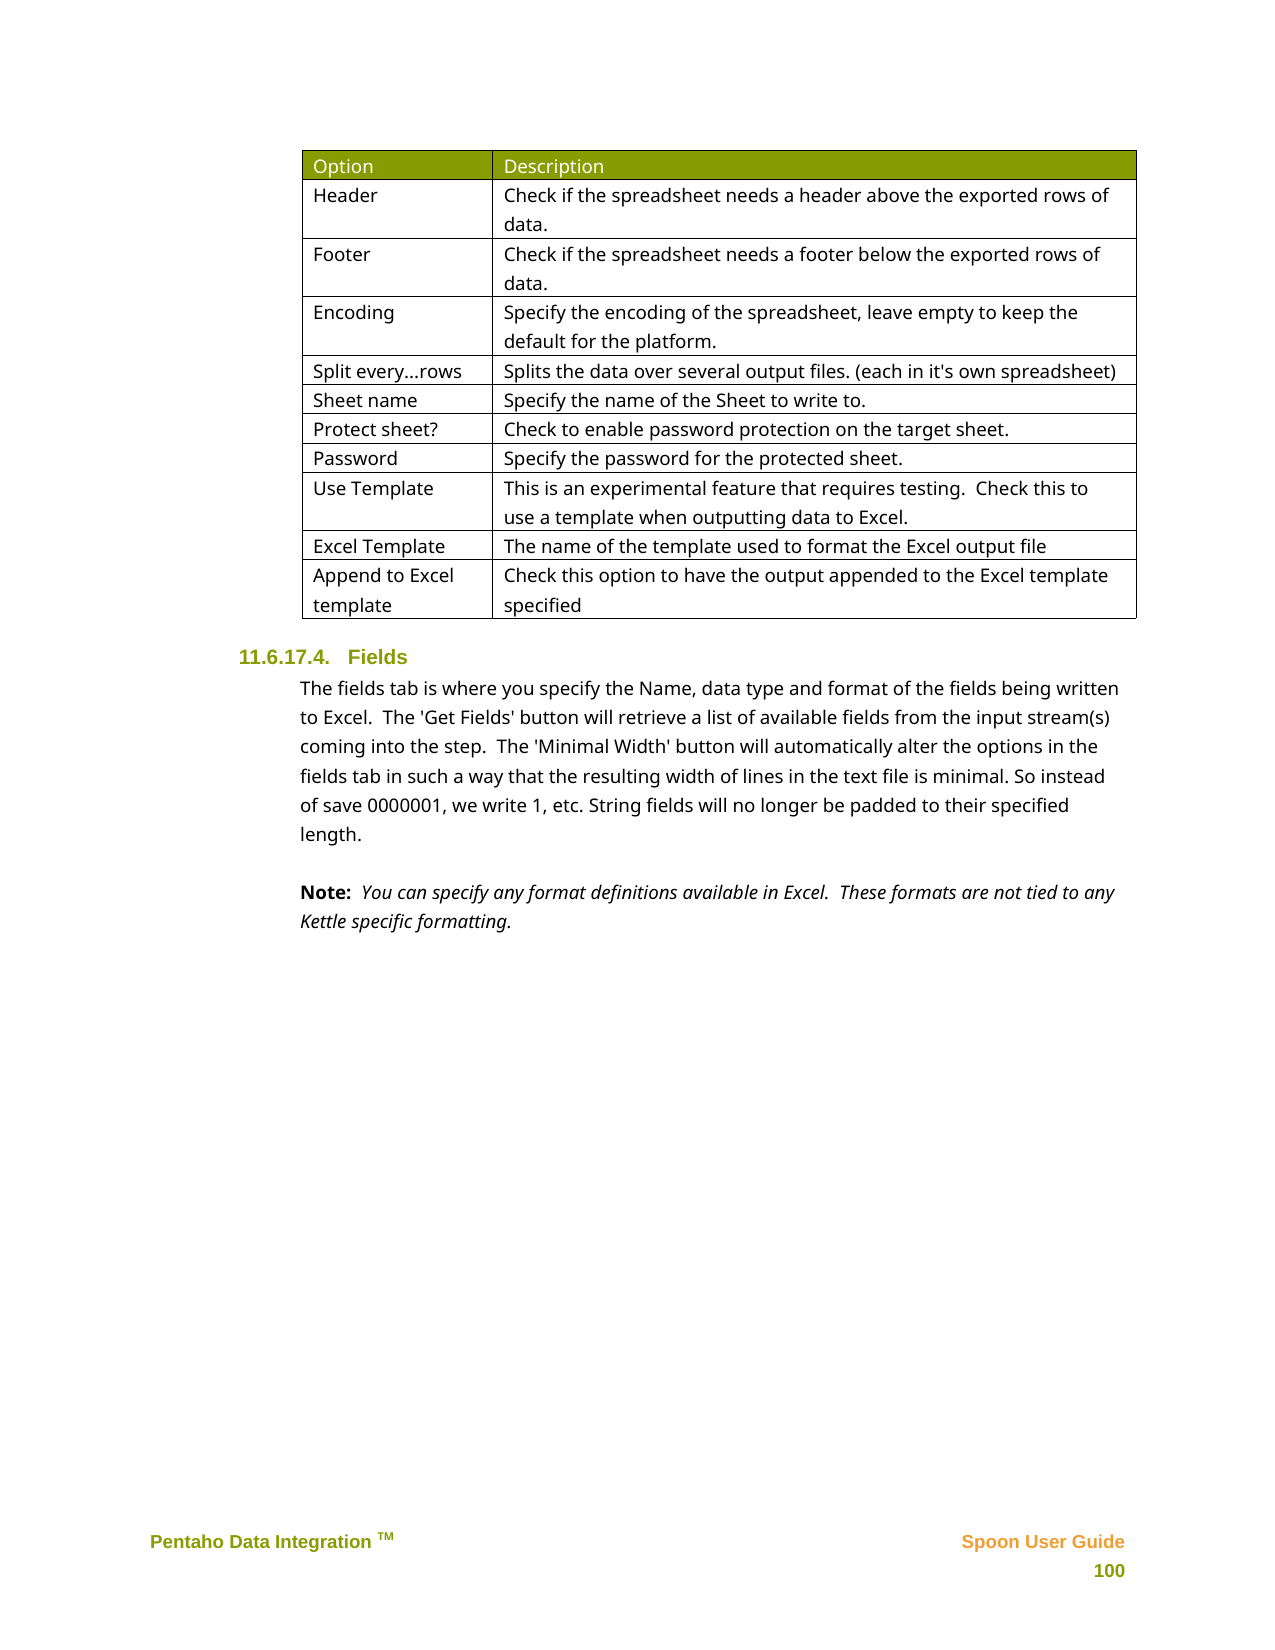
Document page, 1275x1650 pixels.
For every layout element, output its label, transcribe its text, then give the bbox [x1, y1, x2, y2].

table_cell Use Template [303, 473, 492, 530]
table_header Description [493, 151, 1136, 179]
table_cell Split every...rows [303, 356, 492, 384]
table_cell This is an experimental feature that requires testing. Check this to use a template when outputting data to Excel. [493, 473, 1136, 530]
table_cell Password [303, 444, 492, 472]
table_header Option [303, 151, 492, 179]
table_cell The name of the template used to format the Excel output file [493, 531, 1136, 559]
table_cell Specify the password for the protected sheet. [493, 444, 1136, 472]
table_cell Append to Excel template [303, 560, 492, 618]
table_cell Check to enable password protection on the target sheet. [493, 414, 1136, 442]
table_cell Specify the encoding of the spreadsheet, leave empty to keep the default for the platform. [493, 297, 1136, 354]
table_cell Protect sheet? [303, 414, 492, 442]
subtitle Fields [239, 637, 1125, 672]
table_cell Sheet name [303, 385, 492, 413]
table_cell Splits the data over several output files. (each in it's own spreadsheet) [493, 356, 1136, 384]
table_cell Excel Template [303, 531, 492, 559]
table_cell Header [303, 180, 492, 238]
text The fields tab is where you specify the Name, data type and format of the fields being written to Excel. The 'Get Fields' button will retrieve a list of available fields from the input stream(s) coming into the step. The 'Minimal Width' button will automatically alter the options in the fields tab in such a way that the resulting width of lines in the text file is minimal. So instead of save 0000001, we write 1, etc. String fields will no longer be padded to their specified length. [300, 672, 1125, 847]
table_cell Encoding [303, 297, 492, 354]
table_cell Check this option to have the output appended to the Excel template specified [493, 560, 1136, 618]
table_cell Check if the spreadsheet needs a footer below the exported rows of data. [493, 239, 1136, 296]
table_cell Footer [303, 239, 492, 296]
table_cell Specify the name of the Sheet to write to. [493, 385, 1136, 413]
table_cell Check if the spreadsheet needs a header above the exported rows of data. [493, 180, 1136, 238]
text Note: You can specify any format definitions available in Excel. These formats are not tied to any Kettle specific formatting. [300, 876, 1125, 935]
